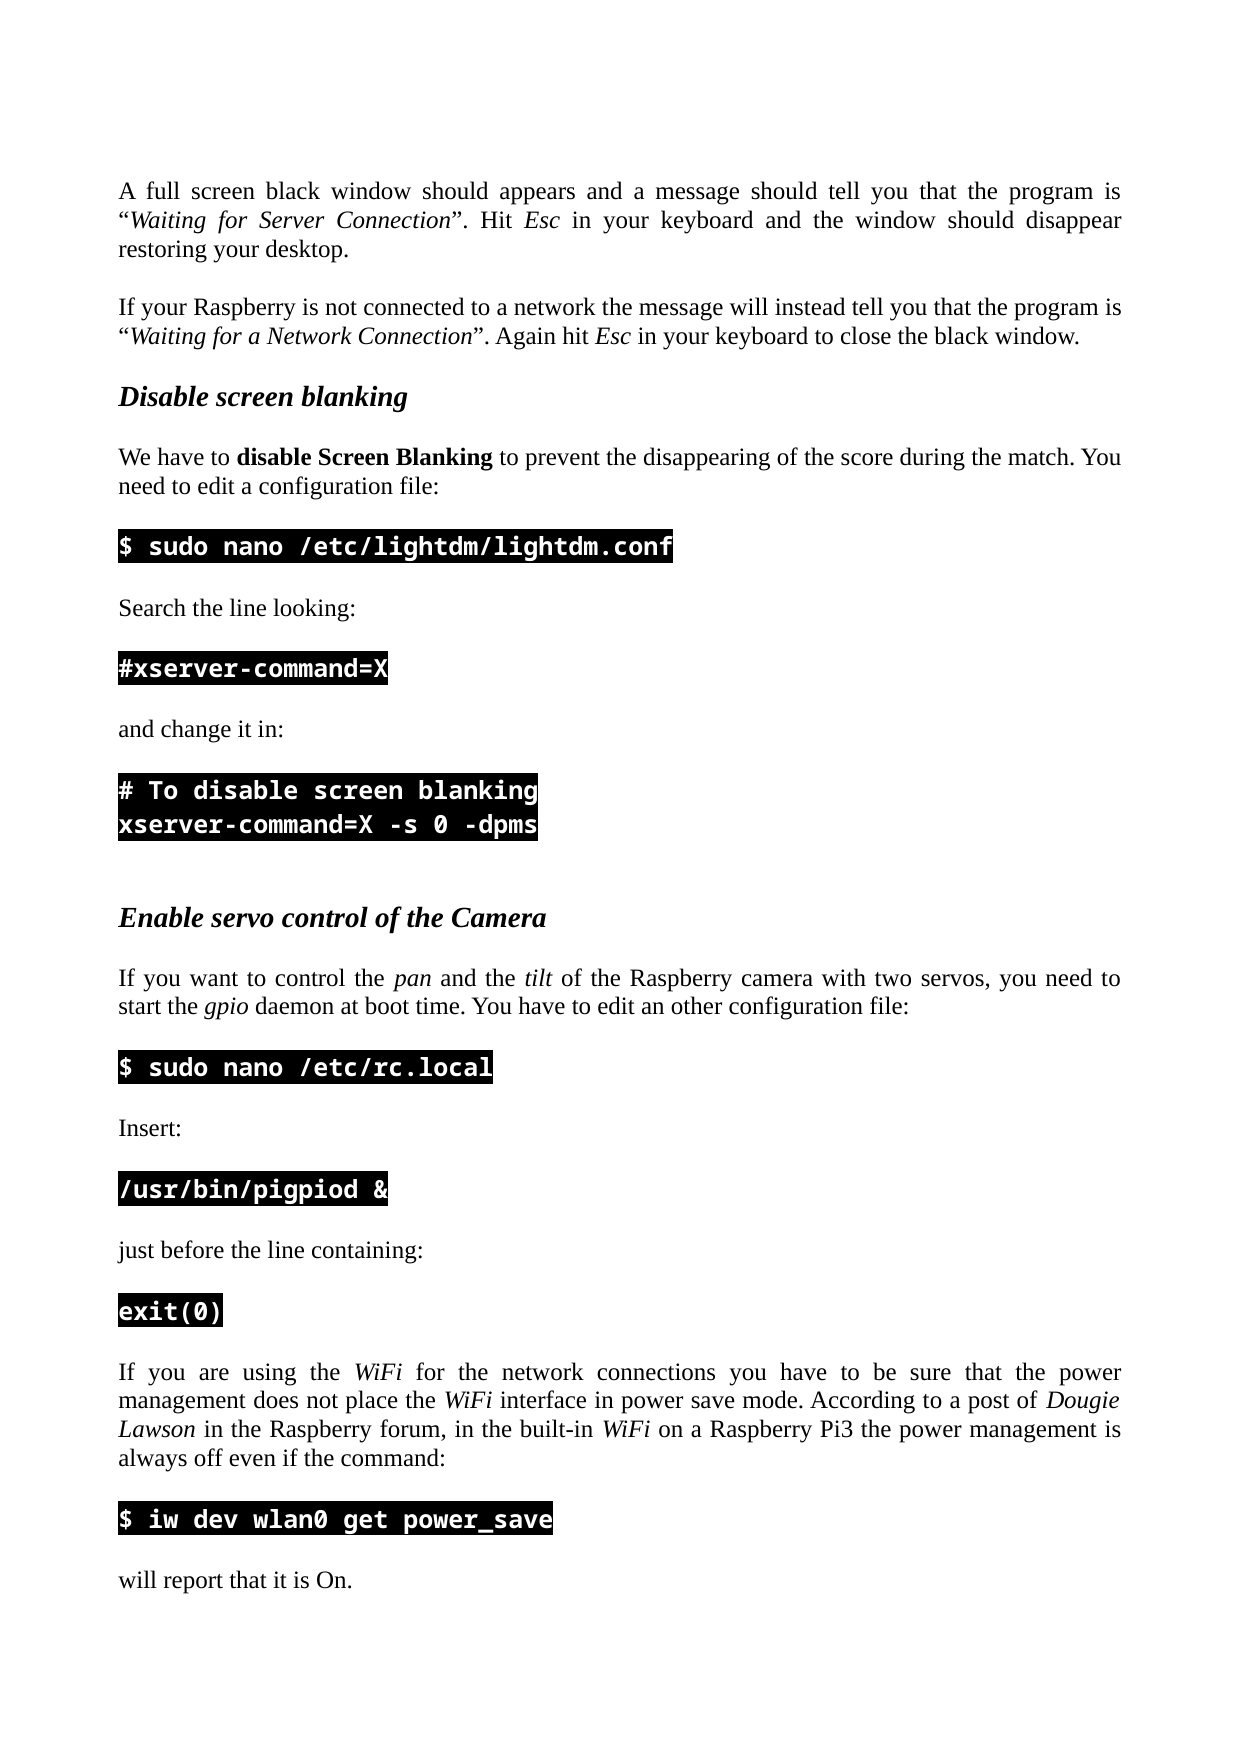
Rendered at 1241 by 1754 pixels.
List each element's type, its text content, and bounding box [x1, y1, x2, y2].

text Enable servo control of the Camera [118, 900, 1122, 933]
text Disable screen blanking [118, 379, 1122, 413]
text If you are using the WiFi for the network connections you have to be sure that the power management does not place the WiFi interface in power save mode. According to a post of Dougie Lawson in the Raspberry forum, in the built-in WiFi on a Raspberry Pi3 the power management is always off even if the command: [118, 1357, 1122, 1472]
text If you want to control the pan and the tilt of the Raspberry camera with two servos, you need to start the gpio daemon at boot time. You have to edit an other configuration file: [118, 963, 1122, 1020]
text exit(0) [118, 1293, 1122, 1327]
text and change it in: [118, 714, 1122, 743]
text We have to disable Screen Blanking to prevent the disappearing of the score during the match. You need to edit a configuration file: [118, 442, 1122, 499]
text If your Raspberry is not connected to a network the message will instead tell you that the program is “Waiting for a Network Connection”. Again hit Esc in your keyboard to close the black window. [118, 292, 1122, 349]
text #xserver-command=X [118, 651, 1122, 685]
text $ sudo nano /etc/rc.local [118, 1050, 1122, 1084]
text # To disable screen blanking [118, 773, 1122, 807]
text /usr/bin/pigpiod & [118, 1171, 1122, 1206]
text just before the line containing: [118, 1235, 1122, 1264]
text Search the line looking: [118, 593, 1122, 621]
text Insert: [118, 1113, 1122, 1142]
text $ iw dev wlan0 get power_save [118, 1501, 1122, 1535]
text A full screen black window should appears and a message should tell you that the program is “Waiting for Server Connection”. Hit Esc in your keyboard and the window should disappear restoring your desktop. [118, 176, 1122, 263]
text will report that it is On. [118, 1565, 1122, 1593]
text xserver-command=X -s 0 -dpms [118, 807, 1122, 841]
text $ sudo nano /etc/lightdm/lightdm.conf [118, 529, 1122, 563]
